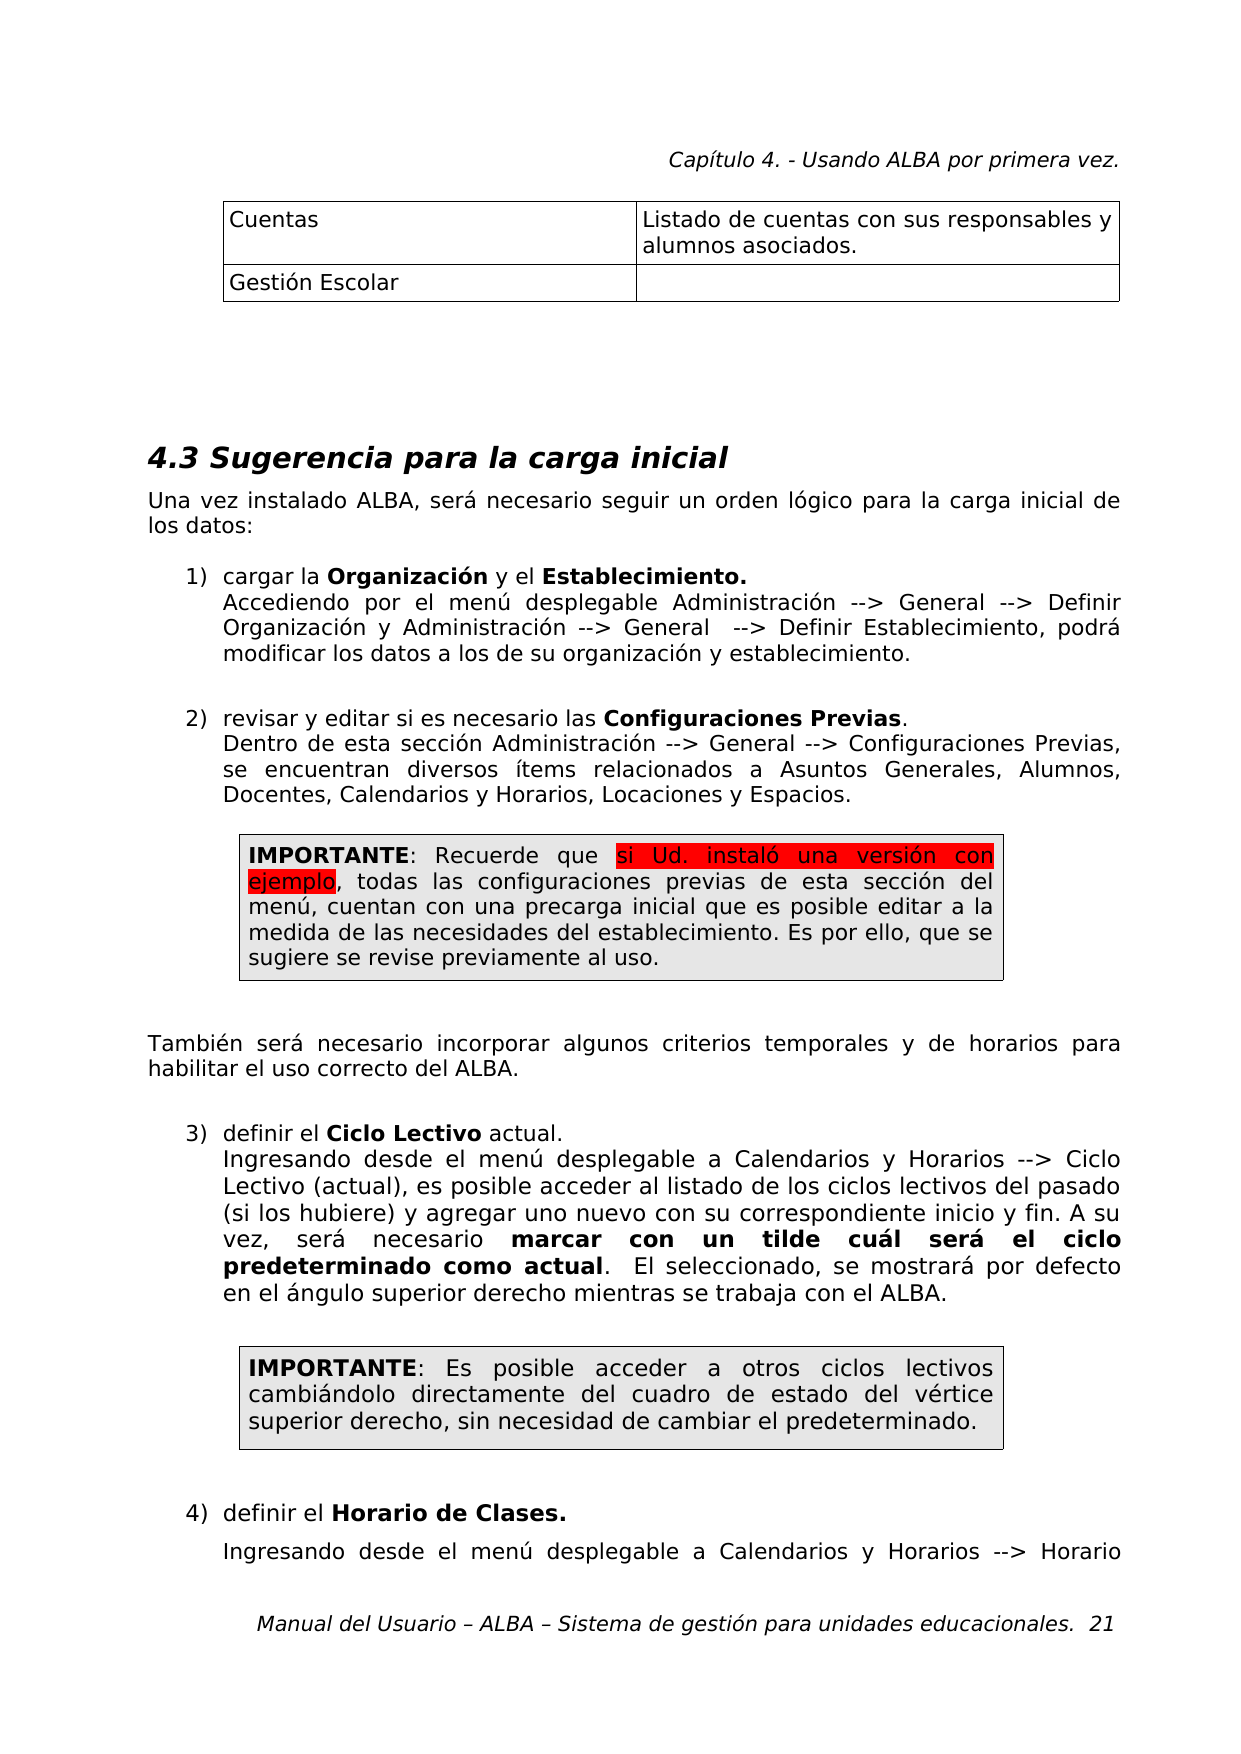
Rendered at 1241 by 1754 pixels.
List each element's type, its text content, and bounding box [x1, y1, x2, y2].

table_cell [637, 265, 1119, 301]
list definir el Ciclo Lectivo actual. [185, 1121, 1122, 1147]
table_cell Cuentas [224, 202, 636, 264]
text IMPORTANTE: Recuerde que si Ud. instaló una versión con ejemplo, todas las configuraciones previas de esta sección del menú, cuentan con una precarga inicial que es posible editar a la medida de las necesidades del establecimiento. Es por ello, que se sugiere se revise previamente al uso. [248, 843, 994, 971]
text Una vez instalado ALBA, será necesario seguir un orden lógico para la carga inicial de los datos: [148, 488, 1122, 539]
subtitle 4.3 Sugerencia para la carga inicial [148, 441, 1122, 475]
list definir el Horario de Clases. [185, 1500, 1122, 1527]
table_cell Listado de cuentas con sus responsables y alumnos asociados. [637, 202, 1119, 264]
text IMPORTANTE: Es posible acceder a otros ciclos lectivos cambiándolo directamente del cuadro de estado del vértice superior derecho, sin necesidad de cambiar el predeterminado. [248, 1355, 994, 1435]
table_cell Gestión Escolar [224, 265, 636, 301]
list revisar y editar si es necesario las Configuraciones Previas. [185, 706, 1122, 731]
text También será necesario incorporar algunos criterios temporales y de horarios para habilitar el uso correcto del ALBA. [148, 1031, 1122, 1082]
list Dentro de esta sección Administración --> General --> Configuraciones Previas, se encuentran diversos ítems relacionados a Asuntos Generales, Alumnos, Docentes, Calendarios y Horarios, Locaciones y Espacios. [185, 731, 1122, 808]
list Accediendo por el menú desplegable Administración --> General --> Definir Organización y Administración --> General --> Definir Establecimiento, podrá modificar los datos a los de su organización y establecimiento. [185, 590, 1122, 666]
list Ingresando desde el menú desplegable a Calendarios y Horarios --> Horario [185, 1539, 1122, 1565]
list Ingresando desde el menú desplegable a Calendarios y Horarios --> Ciclo Lectivo (actual), es posible acceder al listado de los ciclos lectivos del pasado (si los hubiere) y agregar uno nuevo con su correspondiente inicio y fin. A su vez, será necesario marcar con un tilde cuál será el ciclo predeterminado como actual. El seleccionado, se mostrará por defecto en el ángulo superior derecho mientras se trabaja con el ALBA. [185, 1147, 1122, 1307]
list cargar la Organización y el Establecimiento. [185, 564, 1122, 590]
